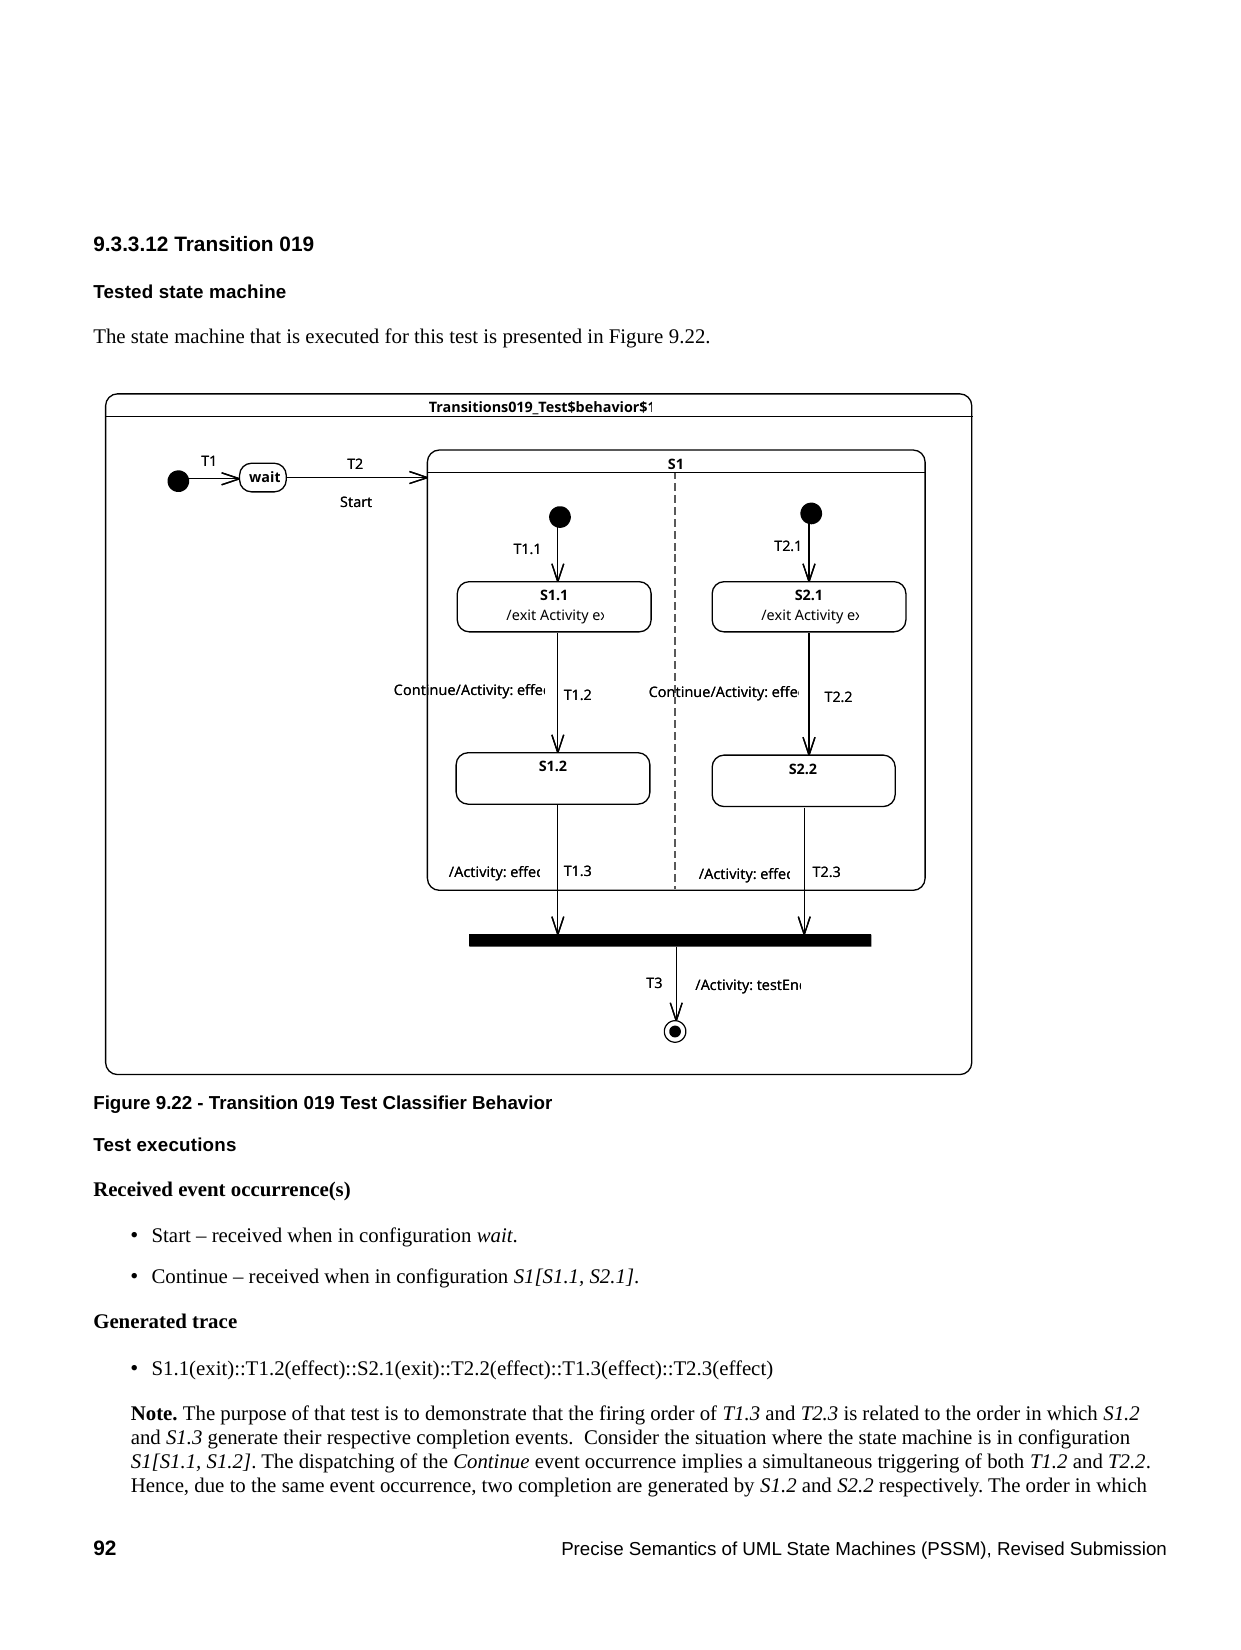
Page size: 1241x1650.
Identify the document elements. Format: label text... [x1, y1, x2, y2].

text Figure 9.22 - Transition 019 Test Classifier Behavior [93, 381, 986, 1113]
subtitle Transition 019 [93, 231, 1164, 256]
list Continue – received when in configuration S1[S1.1, S2.1]. [131, 1263, 1164, 1288]
text Generated trace [93, 1309, 1164, 1333]
list Start – received when in configuration wait. [131, 1222, 1164, 1247]
text The state machine that is executed for this test is presented in Figure 9.22. [93, 324, 1164, 348]
text Received event occurrence(s) [93, 1177, 1164, 1201]
list S1.1(exit)::T1.2(effect)::S2.1(exit)::T2.2(effect)::T1.3(effect)::T2.3(effect) [131, 1354, 1164, 1379]
text Note. The purpose of that test is to demonstrate that the firing order of T1.3 and T2.3 is related to the order in which S1.2 and S1.3 generate their respective completion events. Consider the situation where the state machine is in configuration S1[S1.1, S1.2]. The dispatching of the Continue event occurrence implies a simultaneous triggering of both T1.2 and T2.2. Hence, due to the same event occurrence, two completion are generated by S1.2 and S2.2 respectively. The order in which [131, 1401, 1164, 1497]
subtitle Test executions [93, 369, 1164, 1156]
subtitle Tested state machine [93, 281, 1164, 303]
